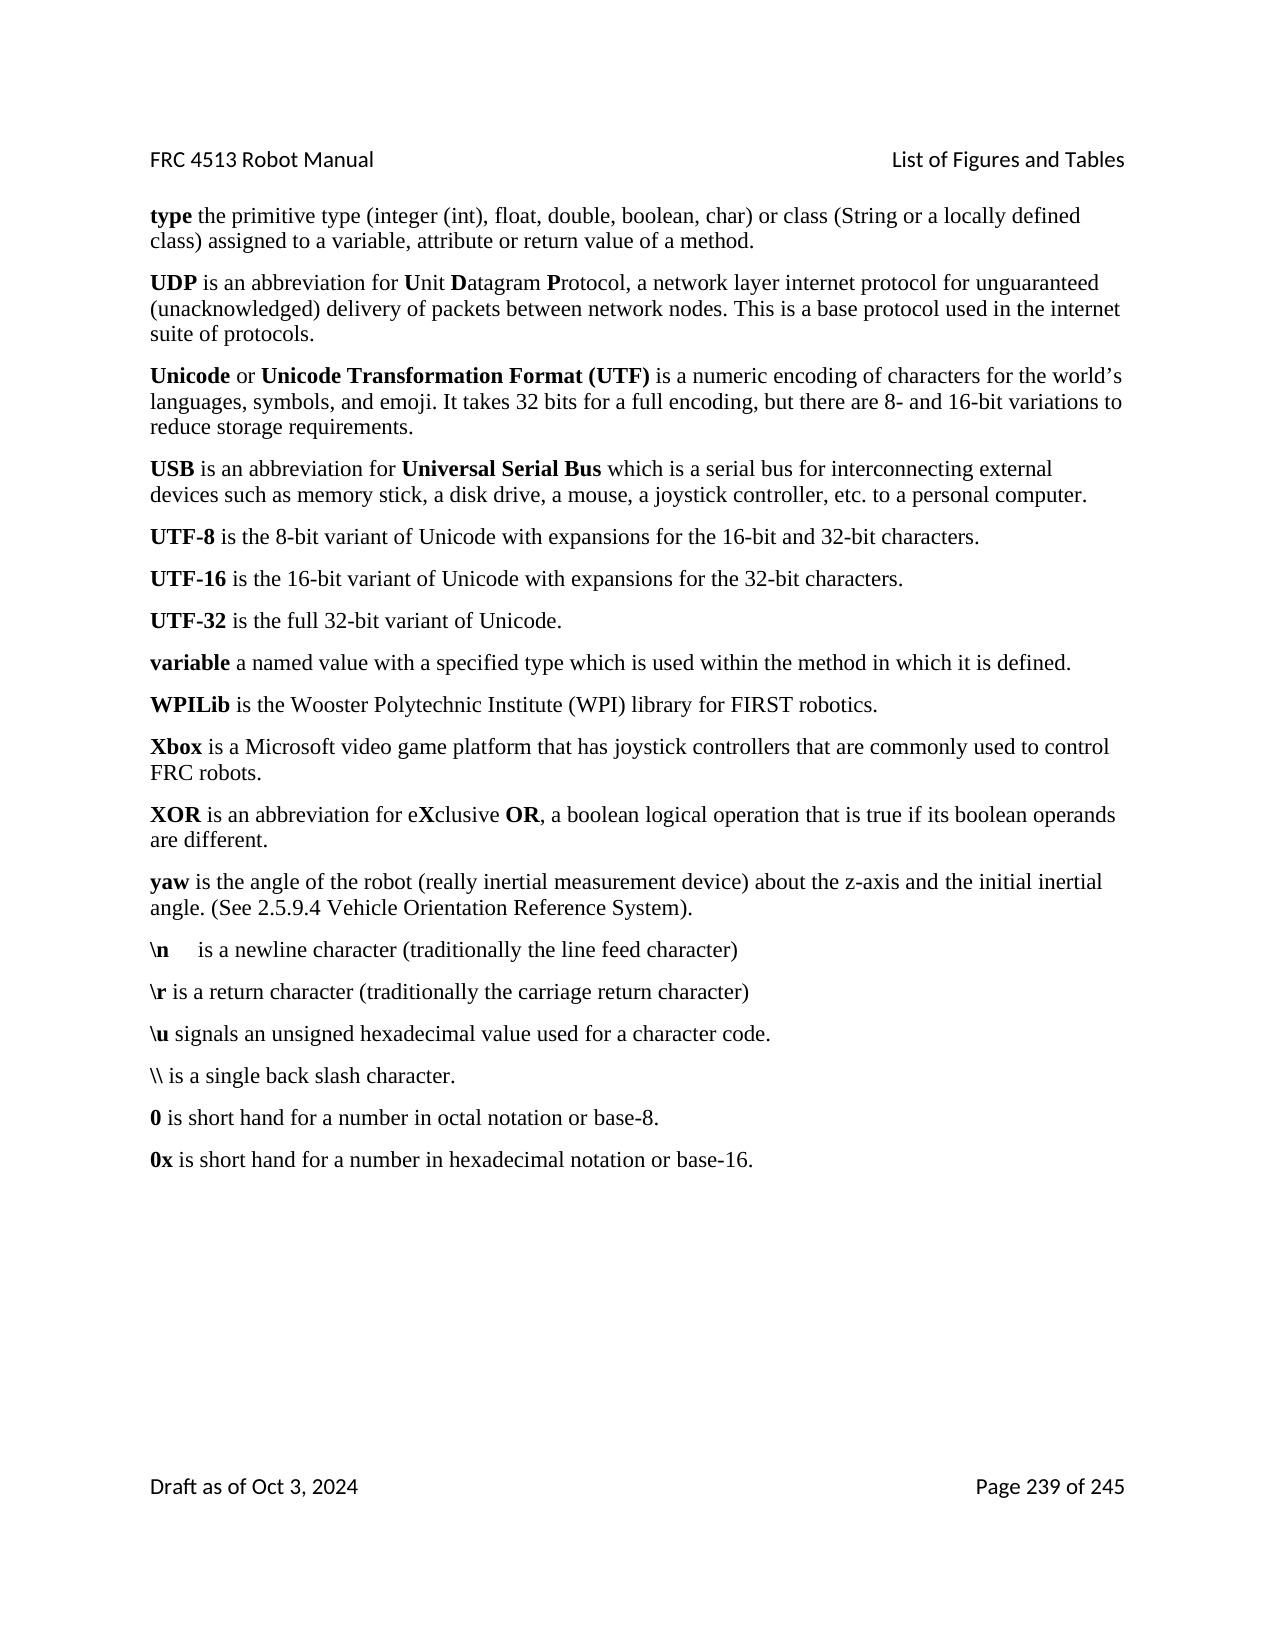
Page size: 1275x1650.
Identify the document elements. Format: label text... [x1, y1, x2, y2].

text type the primitive type (integer (int), float, double, boolean, char) or class (String or a locally defined class) assigned to a variable, attribute or return value of a method. [150, 203, 1125, 254]
text Xbox is a Microsoft video game platform that has joystick controllers that are commonly used to control FRC robots. [150, 734, 1125, 785]
text \n is a newline character (traditionally the line feed character) [150, 937, 1125, 962]
text \u signals an unsigned hexadecimal value used for a character code. [150, 1021, 1125, 1046]
text WPILib is the Wooster Polytechnic Institute (WPI) library for FIRST robotics. [150, 692, 1125, 717]
text \r is a return character (traditionally the carriage return character) [150, 979, 1125, 1004]
text UTF-8 is the 8-bit variant of Unicode with expansions for the 16-bit and 32-bit characters. [150, 524, 1125, 549]
text yaw is the angle of the robot (really inertial measurement device) about the z-axis and the initial inertial angle. (See 2.5.9.4 Vehicle Orientation Reference System). [150, 869, 1125, 920]
text \\ is a single back slash character. [150, 1063, 1125, 1088]
text UTF-16 is the 16-bit variant of Unicode with expansions for the 32-bit characters. [150, 566, 1125, 591]
text USB is an abbreviation for Universal Serial Bus which is a serial bus for interconnecting external devices such as memory stick, a disk drive, a mouse, a joystick controller, etc. to a personal computer. [150, 456, 1125, 507]
text variable a named value with a specified type which is used within the method in which it is defined. [150, 650, 1125, 675]
text Unicode or Unicode Transformation Format (UTF) is a numeric encoding of characters for the world’s languages, symbols, and emoji. It takes 32 bits for a full encoding, but there are 8- and 16-bit variations to reduce storage requirements. [150, 363, 1125, 439]
text XOR is an abbreviation for eXclusive OR, a boolean logical operation that is true if its boolean operands are different. [150, 802, 1125, 852]
text 0x is short hand for a number in hexadecimal notation or base-16. [150, 1147, 1125, 1172]
text 0 is short hand for a number in octal notation or base-8. [150, 1105, 1125, 1130]
text UTF-32 is the full 32-bit variant of Unicode. [150, 608, 1125, 633]
text UDP is an abbreviation for Unit Datagram Protocol, a network layer internet protocol for unguaranteed (unacknowledged) delivery of packets between network nodes. This is a base protocol used in the internet suite of protocols. [150, 270, 1125, 347]
